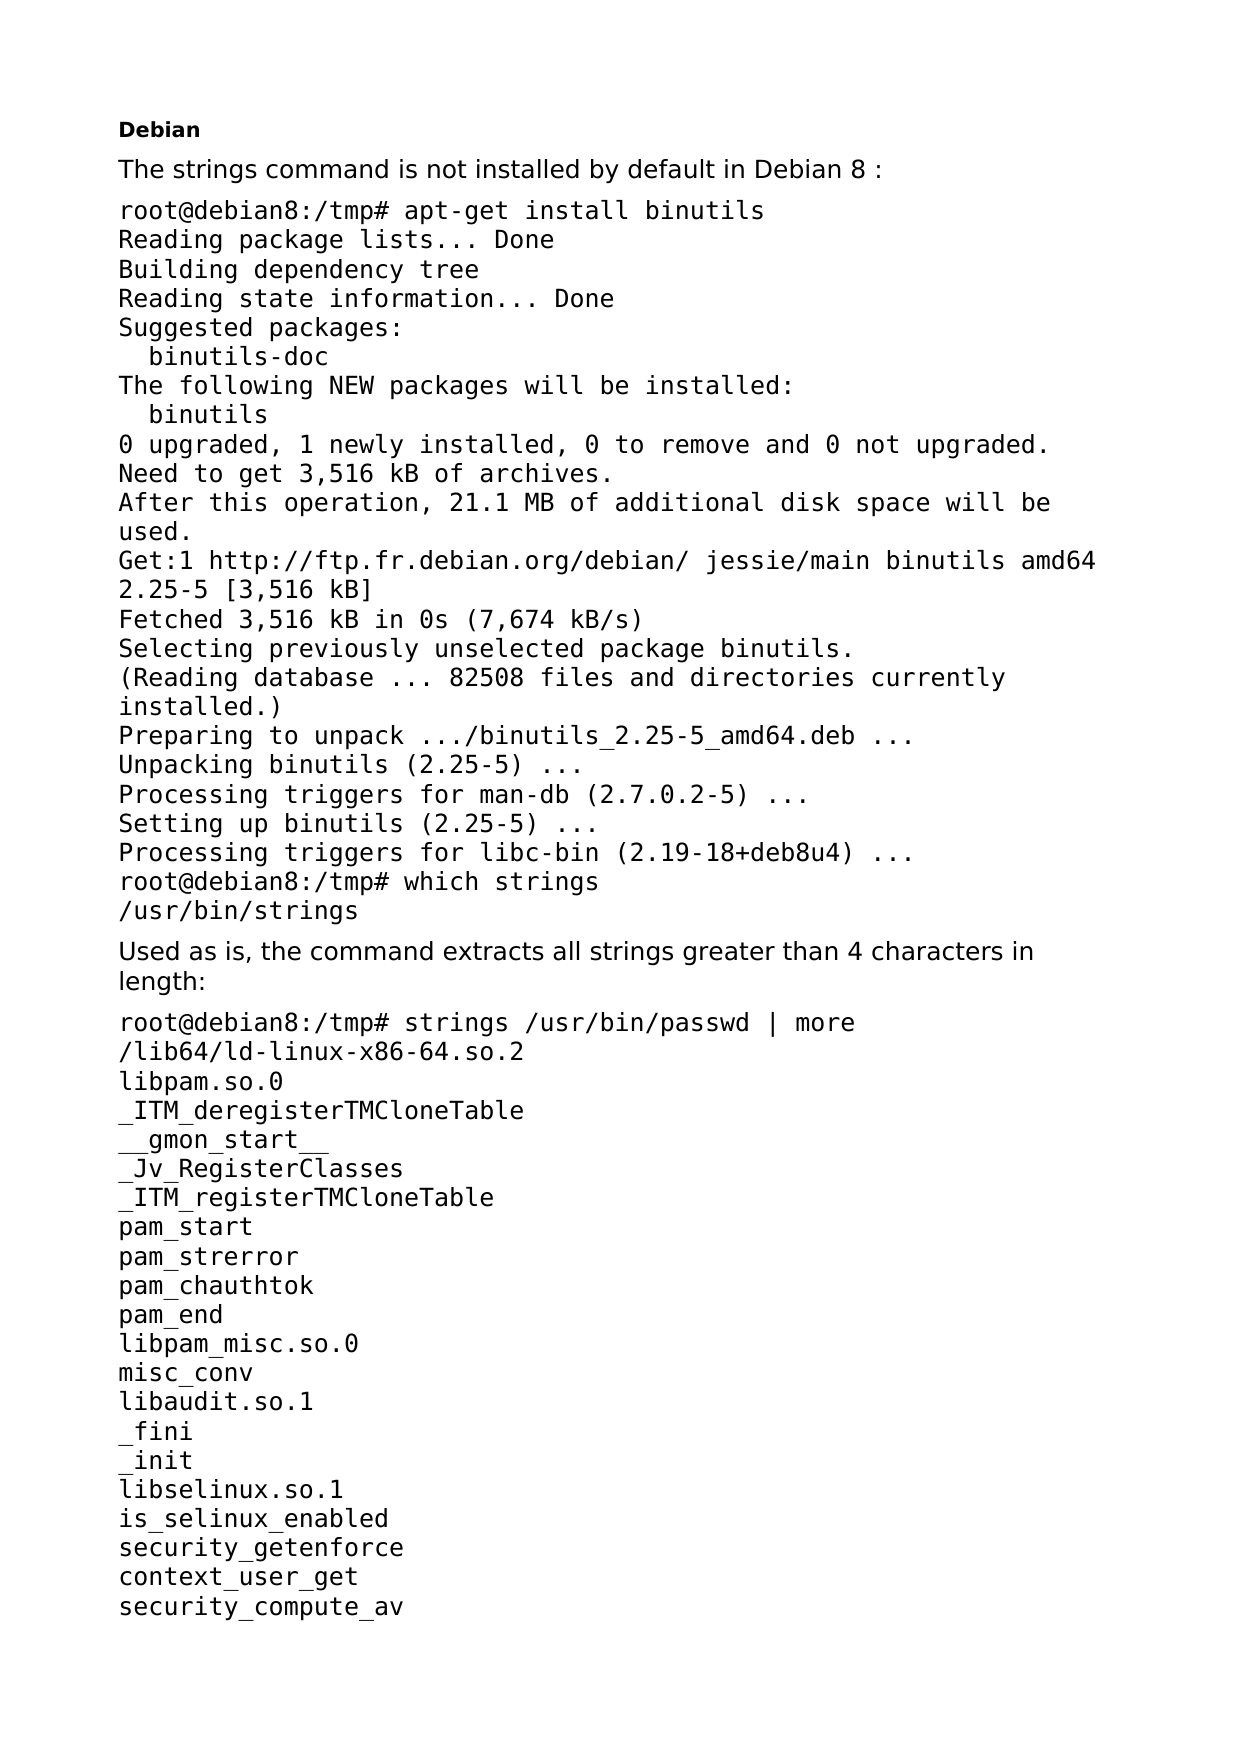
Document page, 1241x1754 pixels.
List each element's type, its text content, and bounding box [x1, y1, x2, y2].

subtitle Debian [118, 118, 1122, 142]
text root@debian8:/tmp# strings /usr/bin/passwd | more /lib64/ld-linux-x86-64.so.2 libpam.so.0 _ITM_deregisterTMCloneTable __gmon_start__ _Jv_RegisterClasses _ITM_registerTMCloneTable pam_start pam_strerror pam_chauthtok pam_end libpam_misc.so.0 misc_conv libaudit.so.1 _fini _init libselinux.so.1 is_selinux_enabled security_getenforce context_user_get security_compute_av [118, 1008, 1122, 1621]
text Used as is, the command extracts all strings greater than 4 characters in length: [118, 937, 1122, 996]
text root@debian8:/tmp# apt-get install binutils Reading package lists... Done Building dependency tree Reading state information... Done Suggested packages: binutils-doc The following NEW packages will be installed: binutils 0 upgraded, 1 newly installed, 0 to remove and 0 not upgraded. Need to get 3,516 kB of archives. After this operation, 21.1 MB of additional disk space will be used. Get:1 http://ftp.fr.debian.org/debian/ jessie/main binutils amd64 2.25-5 [3,516 kB] Fetched 3,516 kB in 0s (7,674 kB/s) Selecting previously unselected package binutils. (Reading database ... 82508 files and directories currently installed.) Preparing to unpack .../binutils_2.25-5_amd64.deb ... Unpacking binutils (2.25-5) ... Processing triggers for man-db (2.7.0.2-5) ... Setting up binutils (2.25-5) ... Processing triggers for libc-bin (2.19-18+deb8u4) ... root@debian8:/tmp# which strings /usr/bin/strings [118, 197, 1122, 926]
text The strings command is not installed by default in Debian 8 : [118, 155, 1122, 184]
